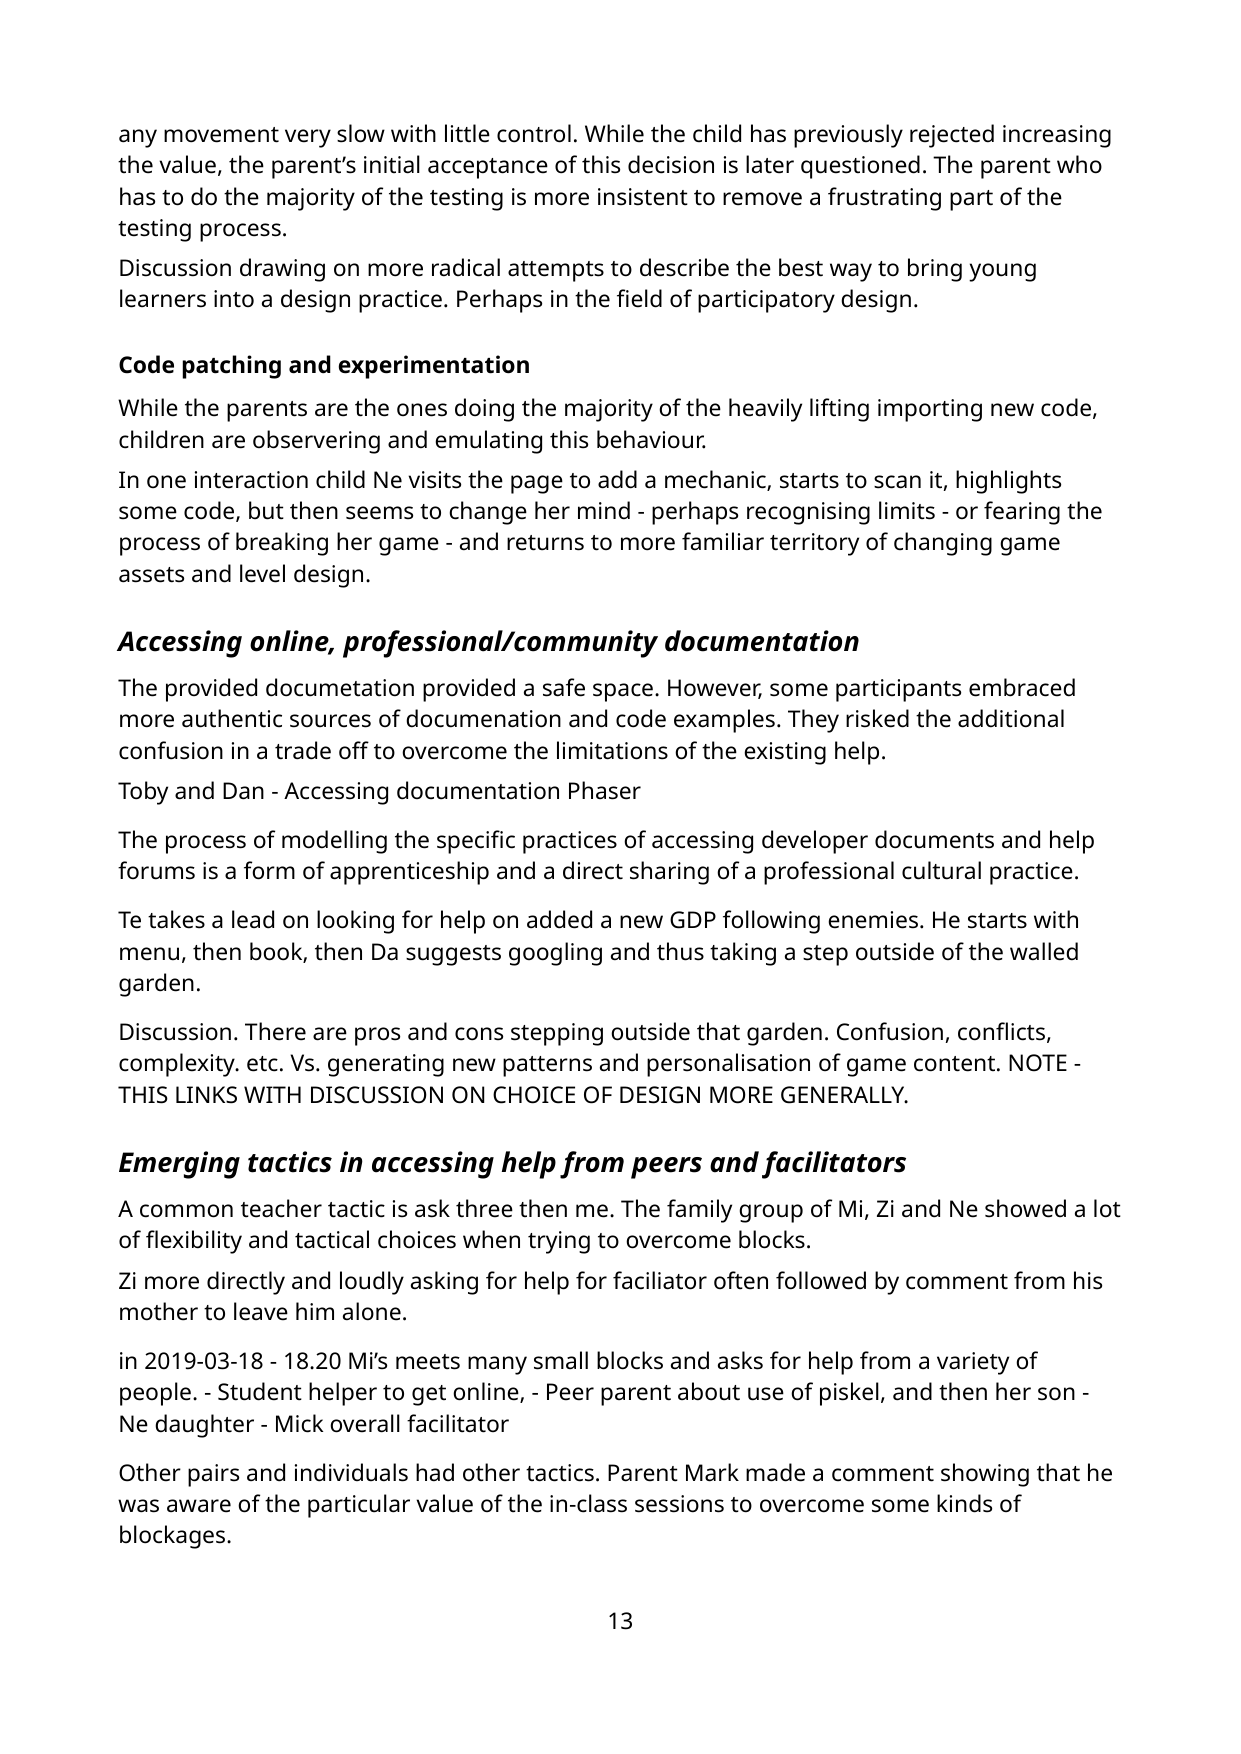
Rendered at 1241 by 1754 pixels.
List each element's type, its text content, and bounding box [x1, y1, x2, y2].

text Toby and Dan - Accessing documentation Phaser [118, 775, 1122, 806]
text The process of modelling the specific practices of accessing developer documents and help forums is a form of apprenticeship and a direct sharing of a professional cultural practice. [118, 824, 1122, 886]
text While the parents are the ones doing the majority of the heavily lifting importing new code, children are observering and emulating this behaviour. [118, 392, 1122, 455]
text Discussion drawing on more radical attempts to describe the best way to bring young learners into a design practice. Perhaps in the field of participatory design. [118, 252, 1122, 314]
text A common teacher tactic is ask three then me. The family group of Mi, Zi and Ne showed a lot of flexibility and tactical choices when trying to overcome blocks. [118, 1193, 1122, 1256]
subtitle Accessing online, professional/community documentation [118, 623, 1122, 659]
text The provided documetation provided a safe space. However, some participants embraced more authentic sources of documenation and code examples. They risked the additional confusion in a trade off to overcome the limitations of the existing help. [118, 672, 1122, 766]
text Other pairs and individuals had other tactics. Parent Mark made a comment showing that he was aware of the particular value of the in-class sessions to overcome some kinds of blockages. [118, 1457, 1122, 1550]
text In one interaction child Ne visits the page to add a mechanic, starts to scan it, highlights some code, but then seems to change her mind - perhaps recognising limits - or fearing the process of breaking her game - and returns to more familiar territory of changing game assets and level design. [118, 464, 1122, 589]
text Te takes a lead on looking for help on added a new GDP following enemies. He starts with menu, then book, then Da suggests googling and thus taking a step outside of the walled garden. [118, 904, 1122, 998]
text any movement very slow with little control. While the child has previously rejected increasing the value, the parent’s initial acceptance of this decision is later questioned. The parent who has to do the majority of the testing is more insistent to remove a frustrating part of the testing process. [118, 118, 1122, 243]
text in 2019-03-18 - 18.20 Mi’s meets many small blocks and asks for help from a variety of people. - Student helper to get online, - Peer parent about use of piskel, and then her son - Ne daughter - Mick overall facilitator [118, 1345, 1122, 1439]
text Zi more directly and loudly asking for help for faciliator often followed by comment from his mother to leave him alone. [118, 1264, 1122, 1327]
subtitle Code patching and experimentation [118, 348, 1122, 380]
subtitle Emerging tactics in accessing help from peers and facilitators [118, 1144, 1122, 1181]
text Discussion. There are pros and cons stepping outside that garden. Confusion, conflicts, complexity. etc. Vs. generating new patterns and personalisation of game content. NOTE - THIS LINKS WITH DISCUSSION ON CHOICE OF DESIGN MORE GENERALLY. [118, 1016, 1122, 1110]
